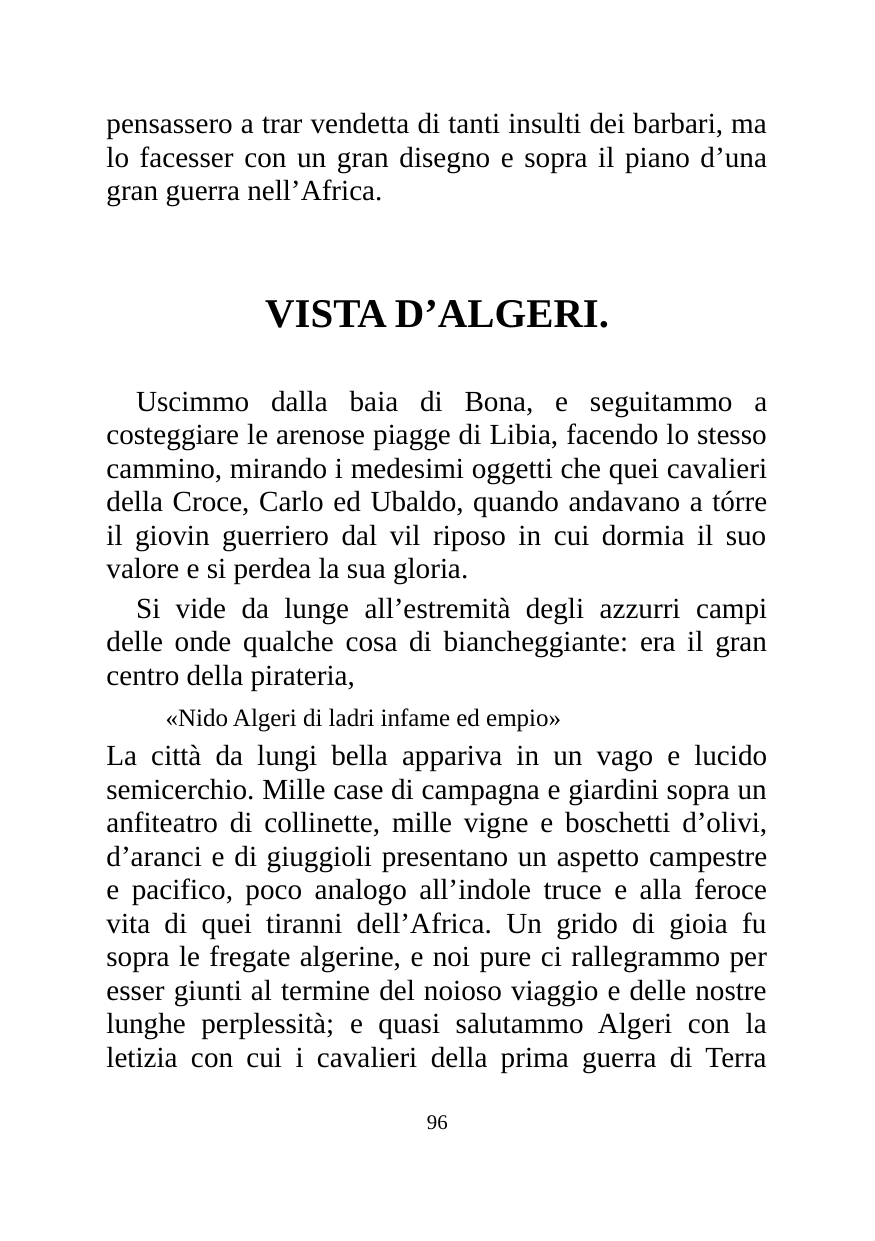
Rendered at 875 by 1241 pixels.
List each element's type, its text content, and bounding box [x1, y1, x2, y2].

subtitle Vista d’Algeri. [106, 289, 768, 337]
text Uscimmo dalla baia di Bona, e seguitammo a costeggiare le arenose piagge di Libia, facendo lo stesso cammino, mirando i medesimi oggetti che quei cavalieri della Croce, Carlo ed Ubaldo, quando andavano a tórre il giovin guerriero dal vil riposo in cui dormia il suo valore e si perdea la sua gloria. [106, 384, 768, 585]
text «Nido Algeri di ladri infame ed empio» [165, 703, 768, 732]
text pensassero a trar vendetta di tanti insulti dei barbari, ma lo facesser con un gran disegno e sopra il piano d’una gran guerra nell’Africa. [106, 106, 768, 207]
text Si vide da lunge all’estremità degli azzurri campi delle onde qualche cosa di biancheggiante: era il gran centro della pirateria, [106, 591, 768, 692]
text La città da lungi bella appariva in un vago e lucido semicerchio. Mille case di campagna e giardini sopra un anfiteatro di collinette, mille vigne e boschetti d’olivi, d’aranci e di giuggioli presentano un aspetto campestre e pacifico, poco analogo all’indole truce e alla feroce vita di quei tiranni dell’Africa. Un grido di gioia fu sopra le fregate algerine, e noi pure ci rallegrammo per esser giunti al termine del noioso viaggio e delle nostre lunghe perplessità; e quasi salutammo Algeri con la letizia con cui i cavalieri della prima guerra di Terra [106, 738, 768, 1074]
